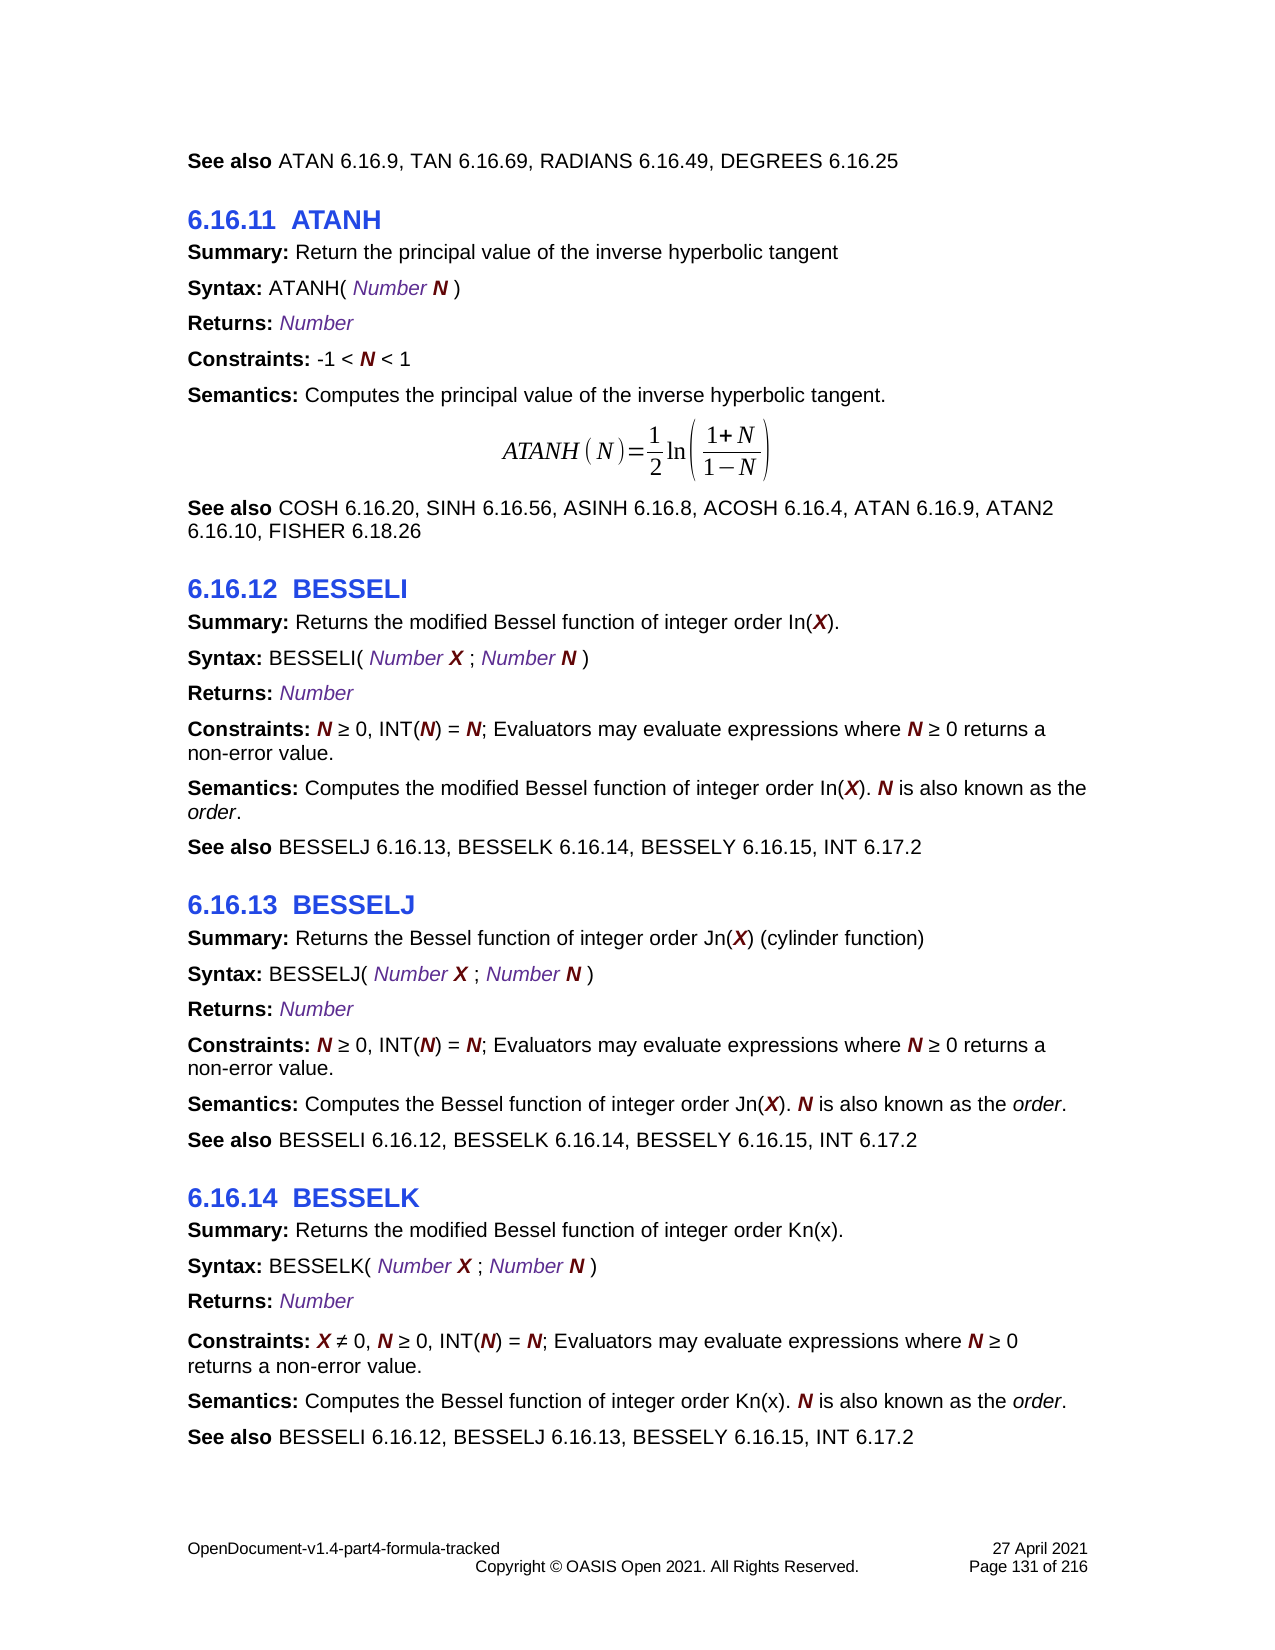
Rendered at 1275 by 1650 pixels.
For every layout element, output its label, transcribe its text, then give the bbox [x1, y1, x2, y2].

text Summary: Returns the Bessel function of integer order Jn(X) (cylinder function) [187, 926, 1088, 950]
text Returns: Number [187, 1290, 1088, 1313]
text Constraints: N ≥ 0, INT(N) = N; Evaluators may evaluate expressions where N ≥ 0 returns a non-error value. [187, 717, 1088, 764]
text Syntax: ATANH( Number N ) [187, 276, 1088, 300]
text Syntax: BESSELJ( Number X ; Number N ) [187, 962, 1088, 986]
text Summary: Return the principal value of the inverse hyperbolic tangent [187, 241, 1088, 264]
text Constraints: -1 < N < 1 [187, 347, 1088, 371]
text See also COSH 6.16.20, SINH 6.16.56, ASINH 6.16.8, ACOSH 6.16.4, ATAN 6.16.9, ATAN2 6.16.10, FISHER 6.18.26 [187, 496, 1088, 543]
text Returns: Number [187, 682, 1088, 705]
text Summary: Returns the modified Bessel function of integer order Kn(x). [187, 1219, 1088, 1242]
subtitle BESSELJ [187, 890, 1088, 920]
text Semantics: Computes the Bessel function of integer order Jn(X). N is also known as the order. [187, 1092, 1088, 1116]
text Semantics: Computes the modified Bessel function of integer order In(X). N is also known as the order. [187, 777, 1088, 824]
subtitle BESSELK [187, 1183, 1088, 1213]
text See also BESSELJ 6.16.13, BESSELK 6.16.14, BESSELY 6.16.15, INT 6.17.2 [187, 836, 1088, 859]
text See also BESSELI 6.16.12, BESSELJ 6.16.13, BESSELY 6.16.15, INT 6.17.2 [187, 1425, 1088, 1449]
text Semantics: Computes the principal value of the inverse hyperbolic tangent. [187, 383, 1088, 407]
text Constraints: N ≥ 0, INT(N) = N; Evaluators may evaluate expressions where N ≥ 0 returns a non-error value. [187, 1033, 1088, 1080]
text Constraints: X ≠ 0, N ≥ 0, INT(N) = N; Evaluators may evaluate expressions where N ≥ 0 returns a non-error value. [187, 1326, 1088, 1378]
subtitle ATANH [187, 204, 1088, 234]
text Returns: Number [187, 998, 1088, 1021]
text See also BESSELI 6.16.12, BESSELK 6.16.14, BESSELY 6.16.15, INT 6.17.2 [187, 1128, 1088, 1152]
text Semantics: Computes the Bessel function of integer order Kn(x). N is also known as the order. [187, 1390, 1088, 1413]
subtitle BESSELI [187, 574, 1088, 604]
text Summary: Returns the modified Bessel function of integer order In(X). [187, 611, 1088, 634]
text Syntax: BESSELI( Number X ; Number N ) [187, 646, 1088, 670]
text Returns: Number [187, 312, 1088, 335]
text Syntax: BESSELK( Number X ; Number N ) [187, 1254, 1088, 1278]
text See also ATAN 6.16.9, TAN 6.16.69, RADIANS 6.16.49, DEGREES 6.16.25 [187, 150, 1088, 173]
